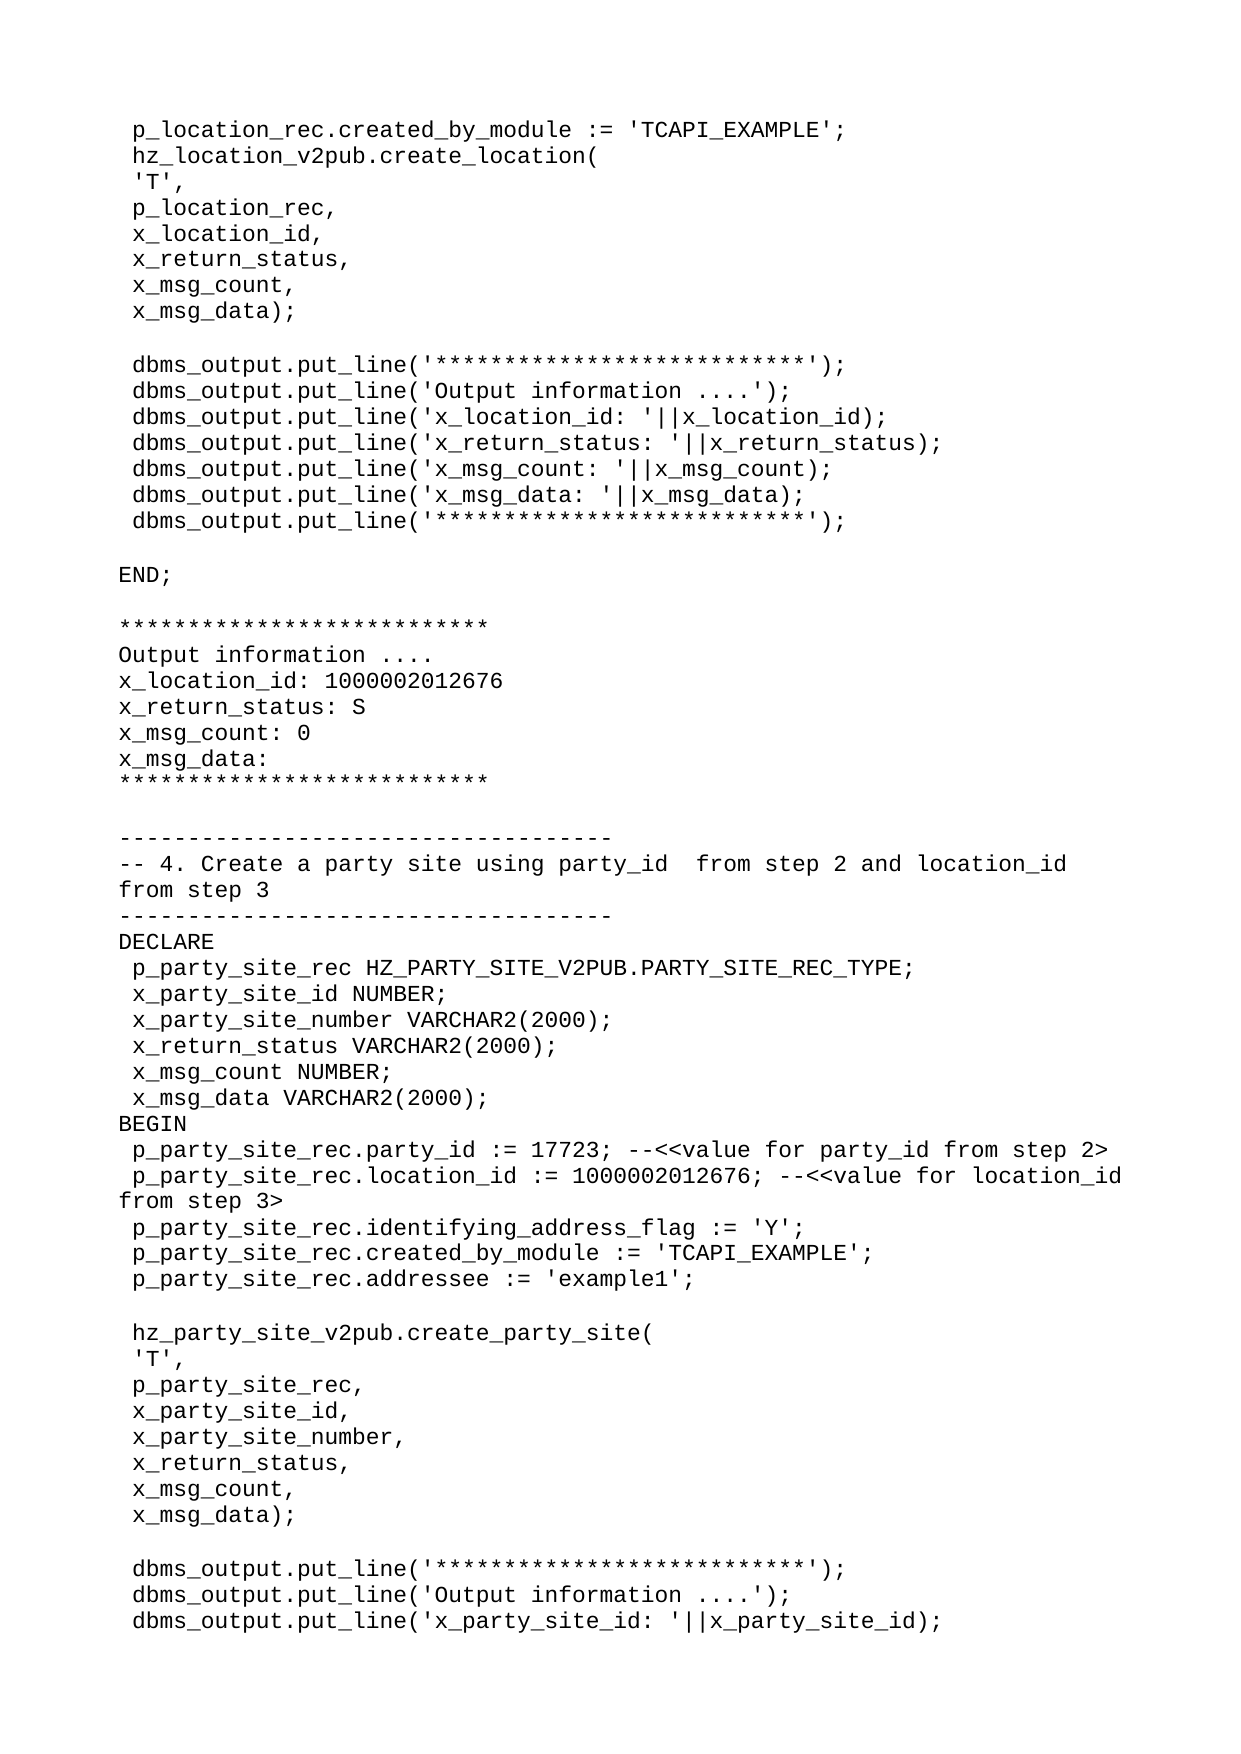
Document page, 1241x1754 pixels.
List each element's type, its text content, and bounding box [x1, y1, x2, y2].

text dbms_output.put_line('x_msg_data: '||x_msg_data); [118, 483, 1122, 509]
text x_location_id: 1000002012676 [118, 669, 1122, 695]
text x_party_site_id, [118, 1399, 1122, 1425]
text END; [118, 563, 1122, 589]
text x_msg_count: 0 [118, 721, 1122, 747]
text p_party_site_rec HZ_PARTY_SITE_V2PUB.PARTY_SITE_REC_TYPE; [118, 956, 1122, 982]
text dbms_output.put_line('Output information ....'); [118, 1583, 1122, 1609]
text p_party_site_rec.created_by_module := 'TCAPI_EXAMPLE'; [118, 1242, 1122, 1268]
text ------------------------------------ [118, 827, 1122, 853]
text p_party_site_rec.addressee := 'example1'; [118, 1268, 1122, 1294]
text dbms_output.put_line('***************************'); [118, 1557, 1122, 1583]
text x_return_status: S [118, 695, 1122, 721]
text -- 4. Create a party site using party_id from step 2 and location_id from step 3 [118, 853, 1122, 904]
text Output information .... [118, 643, 1122, 669]
text x_msg_data: [118, 747, 1122, 773]
text p_location_rec, [118, 196, 1122, 222]
text x_msg_count, [118, 1477, 1122, 1503]
text p_location_rec.created_by_module := 'TCAPI_EXAMPLE'; [118, 118, 1122, 144]
text *************************** [118, 773, 1122, 799]
text 'T', [118, 1348, 1122, 1373]
text x_return_status VARCHAR2(2000); [118, 1034, 1122, 1060]
text p_party_site_rec.identifying_address_flag := 'Y'; [118, 1216, 1122, 1242]
text 'T', [118, 170, 1122, 196]
text hz_party_site_v2pub.create_party_site( [118, 1322, 1122, 1348]
text dbms_output.put_line('***************************'); [118, 509, 1122, 535]
text BEGIN [118, 1112, 1122, 1138]
text *************************** [118, 617, 1122, 643]
text dbms_output.put_line('x_party_site_id: '||x_party_site_id); [118, 1609, 1122, 1635]
text p_party_site_rec.party_id := 17723; --<<value for party_id from step 2> [118, 1138, 1122, 1164]
text x_return_status, [118, 248, 1122, 274]
text dbms_output.put_line('Output information ....'); [118, 379, 1122, 406]
text dbms_output.put_line('***************************'); [118, 354, 1122, 379]
text hz_location_v2pub.create_location( [118, 144, 1122, 170]
text x_party_site_id NUMBER; [118, 982, 1122, 1008]
text dbms_output.put_line('x_msg_count: '||x_msg_count); [118, 457, 1122, 483]
text ------------------------------------ [118, 904, 1122, 931]
text p_party_site_rec.location_id := 1000002012676; --<<value for location_id from step 3> [118, 1164, 1122, 1216]
text x_msg_data); [118, 300, 1122, 326]
text x_location_id, [118, 222, 1122, 248]
text x_party_site_number, [118, 1425, 1122, 1451]
text DECLARE [118, 931, 1122, 956]
text x_msg_count NUMBER; [118, 1060, 1122, 1086]
text x_msg_count, [118, 274, 1122, 300]
text x_msg_data VARCHAR2(2000); [118, 1086, 1122, 1112]
text dbms_output.put_line('x_return_status: '||x_return_status); [118, 431, 1122, 457]
text x_msg_data); [118, 1503, 1122, 1529]
text dbms_output.put_line('x_location_id: '||x_location_id); [118, 406, 1122, 431]
text x_return_status, [118, 1451, 1122, 1477]
text x_party_site_number VARCHAR2(2000); [118, 1008, 1122, 1034]
text p_party_site_rec, [118, 1373, 1122, 1399]
